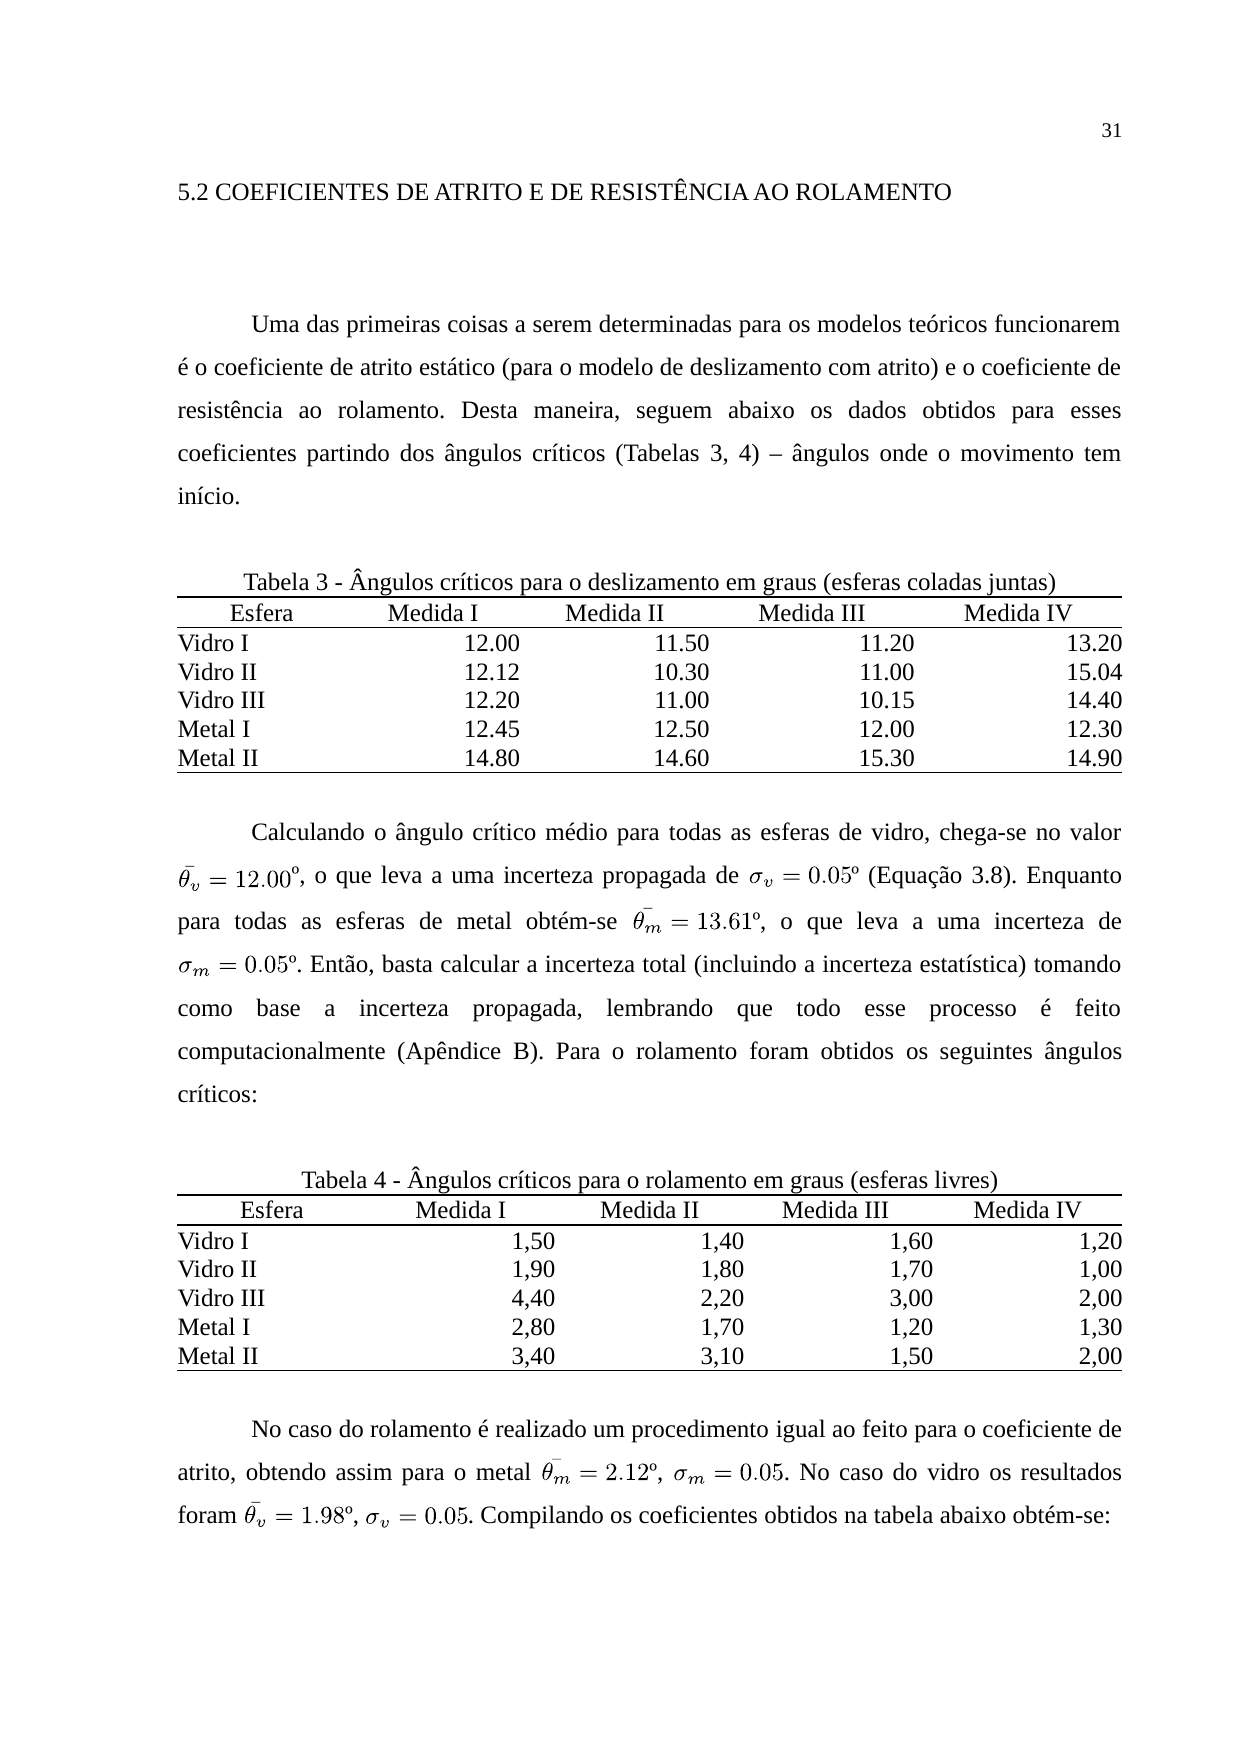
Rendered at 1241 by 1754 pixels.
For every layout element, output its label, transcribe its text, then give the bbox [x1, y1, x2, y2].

table_cell 2,00 [933, 1283, 1122, 1312]
table_cell Metal II [177, 1341, 366, 1369]
table_cell 1,70 [744, 1255, 933, 1283]
table_header Medida IV [933, 1196, 1122, 1224]
table_cell 2,20 [555, 1283, 744, 1312]
table_cell 1,60 [744, 1226, 933, 1254]
table_cell 1,90 [366, 1255, 555, 1283]
table_cell 2,80 [366, 1312, 555, 1341]
table_cell Vidro III [177, 1283, 366, 1312]
table_cell 11.20 [709, 628, 914, 657]
table_cell 12.00 [346, 628, 520, 657]
table_cell 14.60 [520, 743, 709, 772]
table_header Medida I [366, 1196, 555, 1224]
table_cell 1,50 [744, 1341, 933, 1369]
table_cell 1,00 [933, 1255, 1122, 1283]
table_cell 1,70 [555, 1312, 744, 1341]
table_cell 14.80 [346, 743, 520, 772]
table_cell 1,20 [933, 1226, 1122, 1254]
table_cell 12.20 [346, 686, 520, 714]
table_cell 1,50 [366, 1226, 555, 1254]
table_cell Vidro II [177, 1255, 366, 1283]
table_cell 15.04 [914, 657, 1122, 686]
table_cell 14.40 [914, 686, 1122, 714]
table_cell Vidro I [177, 628, 346, 657]
table_cell Metal I [177, 714, 346, 743]
table_header Medida III [744, 1196, 933, 1224]
table_cell 1,40 [555, 1226, 744, 1254]
table_cell Vidro I [177, 1226, 366, 1254]
table_header Esfera [177, 1196, 366, 1224]
table_cell Metal I [177, 1312, 366, 1341]
table_cell 1,80 [555, 1255, 744, 1283]
table_cell 10.30 [520, 657, 709, 686]
table_cell Vidro II [177, 657, 346, 686]
table_cell 10.15 [709, 686, 914, 714]
table_cell 14.90 [914, 743, 1122, 772]
table_cell Vidro III [177, 686, 346, 714]
table_cell 12.30 [914, 714, 1122, 743]
table_header Medida III [709, 598, 914, 627]
table_cell 1,20 [744, 1312, 933, 1341]
table_cell 11.00 [709, 657, 914, 686]
table_header Medida II [520, 598, 709, 627]
table_header Medida IV [914, 598, 1122, 627]
table_header Medida I [346, 598, 520, 627]
table_cell 12.12 [346, 657, 520, 686]
text Tabela 4 - Ângulos críticos para o rolamento em graus (esferas livres) [177, 1165, 1122, 1194]
table_cell 15.30 [709, 743, 914, 772]
table_cell 3,00 [744, 1283, 933, 1312]
table_cell 13.20 [914, 628, 1122, 657]
table_cell Metal II [177, 743, 346, 772]
table_cell 12.45 [346, 714, 520, 743]
table_cell 1,30 [933, 1312, 1122, 1341]
table_cell 12.00 [709, 714, 914, 743]
table_header Medida II [555, 1196, 744, 1224]
text Calculando o ângulo crítico médio para todas as esferas de vidro, chega-se no valor º, o que leva a uma incerteza propagada de º (Equação 3.8). Enquanto para todas as esferas de metal obtém-se º, o que leva a uma incerteza de º. Então, basta calcular a incerteza total (incluindo a incerteza estatística) tomando como base a incerteza propagada, lembrando que todo esse processo é feito computacionalmente (Apêndice B). Para o rolamento foram obtidos os seguintes ângulos críticos: [177, 817, 1122, 1108]
table_cell 12.50 [520, 714, 709, 743]
subtitle Coeficientes de atrito e de resistência ao rolamento [177, 177, 1122, 206]
table_cell 11.00 [520, 686, 709, 714]
table_header Esfera [177, 598, 346, 627]
table_cell 3,10 [555, 1341, 744, 1369]
table_cell 11.50 [520, 628, 709, 657]
text No caso do rolamento é realizado um procedimento igual ao feito para o coeficiente de atrito, obtendo assim para o metal º, . No caso do vidro os resultados foram º, . Compilando os coeficientes obtidos na tabela abaixo obtém-se: [177, 1414, 1122, 1529]
table_cell 4,40 [366, 1283, 555, 1312]
text Tabela 3 - Ângulos críticos para o deslizamento em graus (esferas coladas juntas) [177, 567, 1122, 596]
table_cell 3,40 [366, 1341, 555, 1369]
table_cell 2,00 [933, 1341, 1122, 1369]
text Uma das primeiras coisas a serem determinadas para os modelos teóricos funcionarem é o coeficiente de atrito estático (para o modelo de deslizamento com atrito) e o coeficiente de resistência ao rolamento. Desta maneira, seguem abaixo os dados obtidos para esses coeficientes partindo dos ângulos críticos (Tabelas 3, 4) – ângulos onde o movimento tem início. [177, 309, 1122, 510]
